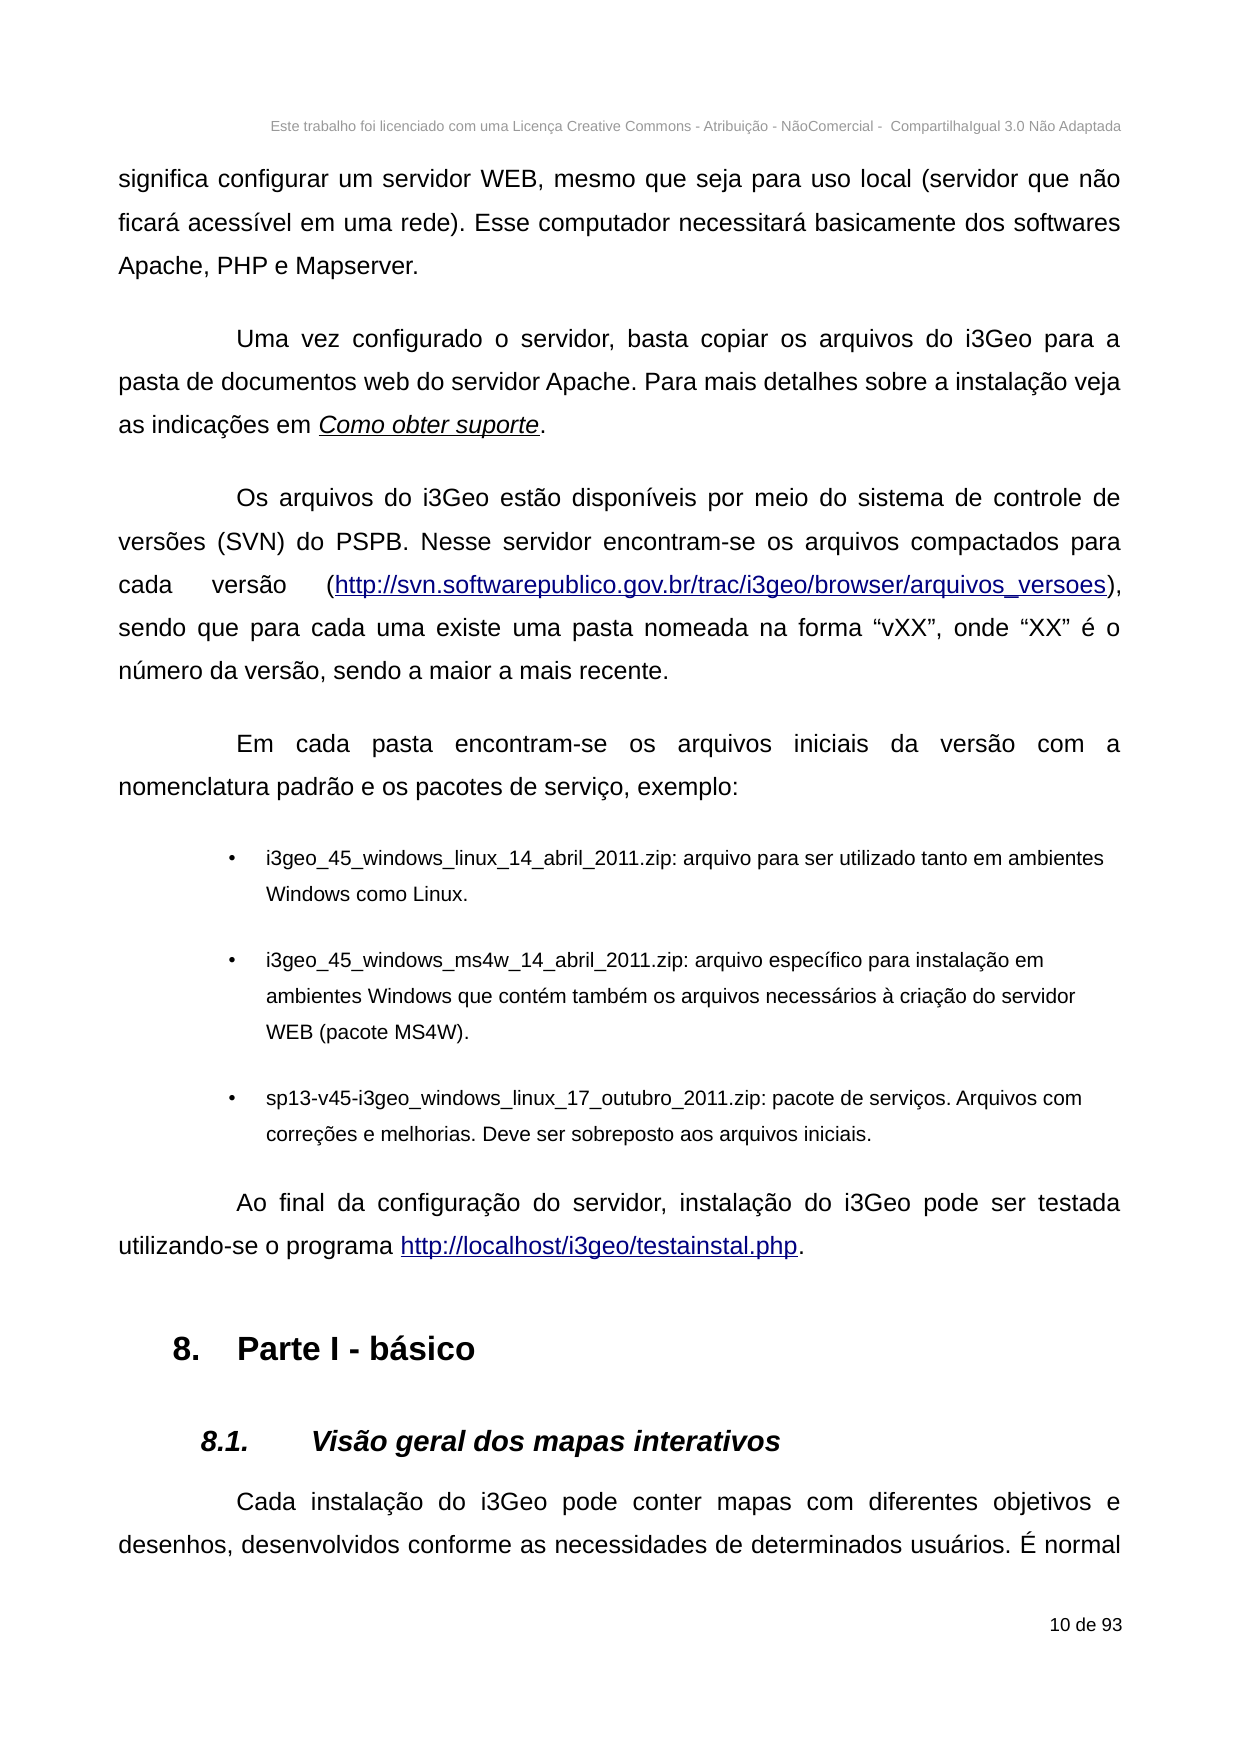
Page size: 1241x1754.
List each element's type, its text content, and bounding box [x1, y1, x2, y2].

subtitle Parte I - básico [163, 1329, 1077, 1368]
text Uma vez configurado o servidor, basta copiar os arquivos do i3Geo para a pasta de documentos web do servidor Apache. Para mais detalhes sobre a instalação veja as indicações em Como obter suporte. [118, 324, 1122, 439]
text Em cada pasta encontram-se os arquivos iniciais da versão com a nomenclatura padrão e os pacotes de serviço, exemplo: [118, 729, 1122, 801]
list i3geo_45_windows_ms4w_14_abril_2011.zip: arquivo específico para instalação em ambientes Windows que contém também os arquivos necessários à criação do servidor WEB (pacote MS4W). [228, 947, 1122, 1043]
text significa configurar um servidor WEB, mesmo que seja para uso local (servidor que não ficará acessível em uma rede). Esse computador necessitará basicamente dos softwares Apache, PHP e Mapserver. [118, 164, 1122, 279]
text Ao final da configuração do servidor, instalação do i3Geo pode ser testada utilizando-se o programa http://localhost/i3geo/testainstal.php. [118, 1188, 1122, 1259]
subtitle Visão geral dos mapas interativos [163, 1424, 1077, 1458]
text Cada instalação do i3Geo pode conter mapas com diferentes objetivos e desenhos, desenvolvidos conforme as necessidades de determinados usuários. É normal [118, 1487, 1122, 1559]
text Os arquivos do i3Geo estão disponíveis por meio do sistema de controle de versões (SVN) do PSPB. Nesse servidor encontram-se os arquivos compactados para cada versão (http://svn.softwarepublico.gov.br/trac/i3geo/browser/arquivos_versoes), sendo que para cada uma existe uma pasta nomeada na forma “vXX”, onde “XX” é o número da versão, sendo a maior a mais recente. [118, 483, 1122, 684]
list sp13-v45-i3geo_windows_linux_17_outubro_2011.zip: pacote de serviços. Arquivos com correções e melhorias. Deve ser sobreposto aos arquivos iniciais. [228, 1086, 1122, 1146]
list i3geo_45_windows_linux_14_abril_2011.zip: arquivo para ser utilizado tanto em ambientes Windows como Linux. [228, 845, 1122, 905]
